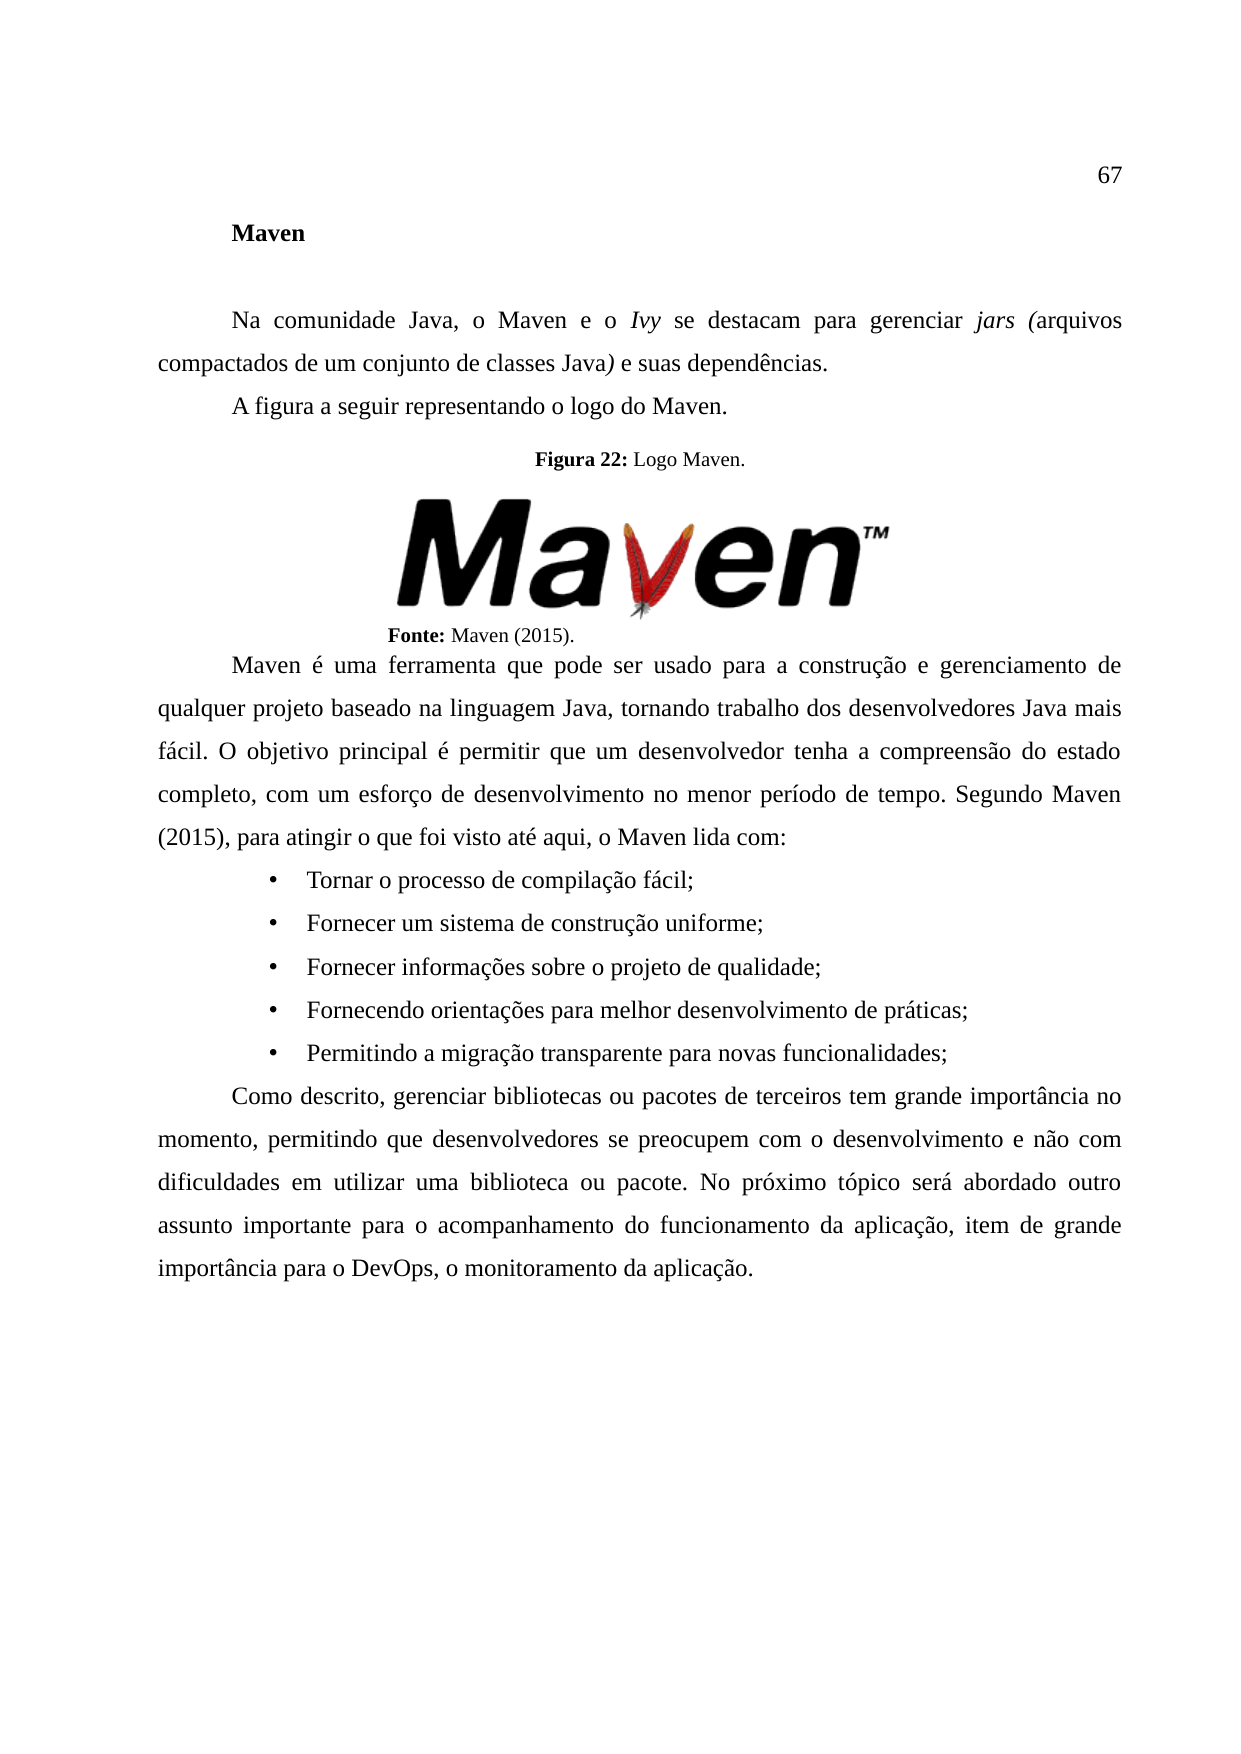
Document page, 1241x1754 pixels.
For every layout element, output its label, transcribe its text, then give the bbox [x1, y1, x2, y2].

list Fornecendo orientações para melhor desenvolvimento de práticas; [269, 995, 1122, 1023]
picture [387, 495, 893, 624]
text Na comunidade Java, o Maven e o Ivy se destacam para gerenciar jars (arquivos compactados de um conjunto de classes Java) e suas dependências. [158, 305, 1122, 377]
list Tornar o processo de compilação fácil; [269, 865, 1122, 894]
text Fonte: Maven (2015). [388, 624, 892, 647]
text Como descrito, gerenciar bibliotecas ou pacotes de terceiros tem grande importância no momento, permitindo que desenvolvedores se preocupem com o desenvolvimento e não com dificuldades em utilizar uma biblioteca ou pacote. No próximo tópico será abordado outro assunto importante para o acompanhamento do funcionamento da aplicação, item de grande importância para o DevOps, o monitoramento da aplicação. [158, 1081, 1122, 1282]
list Fornecer informações sobre o projeto de qualidade; [269, 952, 1122, 980]
text Figura 22: Logo Maven. [388, 447, 892, 471]
text A figura a seguir representando o logo do Maven. [158, 391, 1122, 420]
text Maven é uma ferramenta que pode ser usado para a construção e gerenciamento de qualquer projeto baseado na linguagem Java, tornando trabalho dos desenvolvedores Java mais fácil. O objetivo principal é permitir que um desenvolvedor tenha a compreensão do estado completo, com um esforço de desenvolvimento no menor período de tempo. Segundo Maven (2015), para atingir o que foi visto até aqui, o Maven lida com: [158, 650, 1122, 851]
list Permitindo a migração transparente para novas funcionalidades; [269, 1038, 1122, 1067]
text Maven [158, 218, 1122, 247]
list Fornecer um sistema de construção uniforme; [269, 908, 1122, 937]
